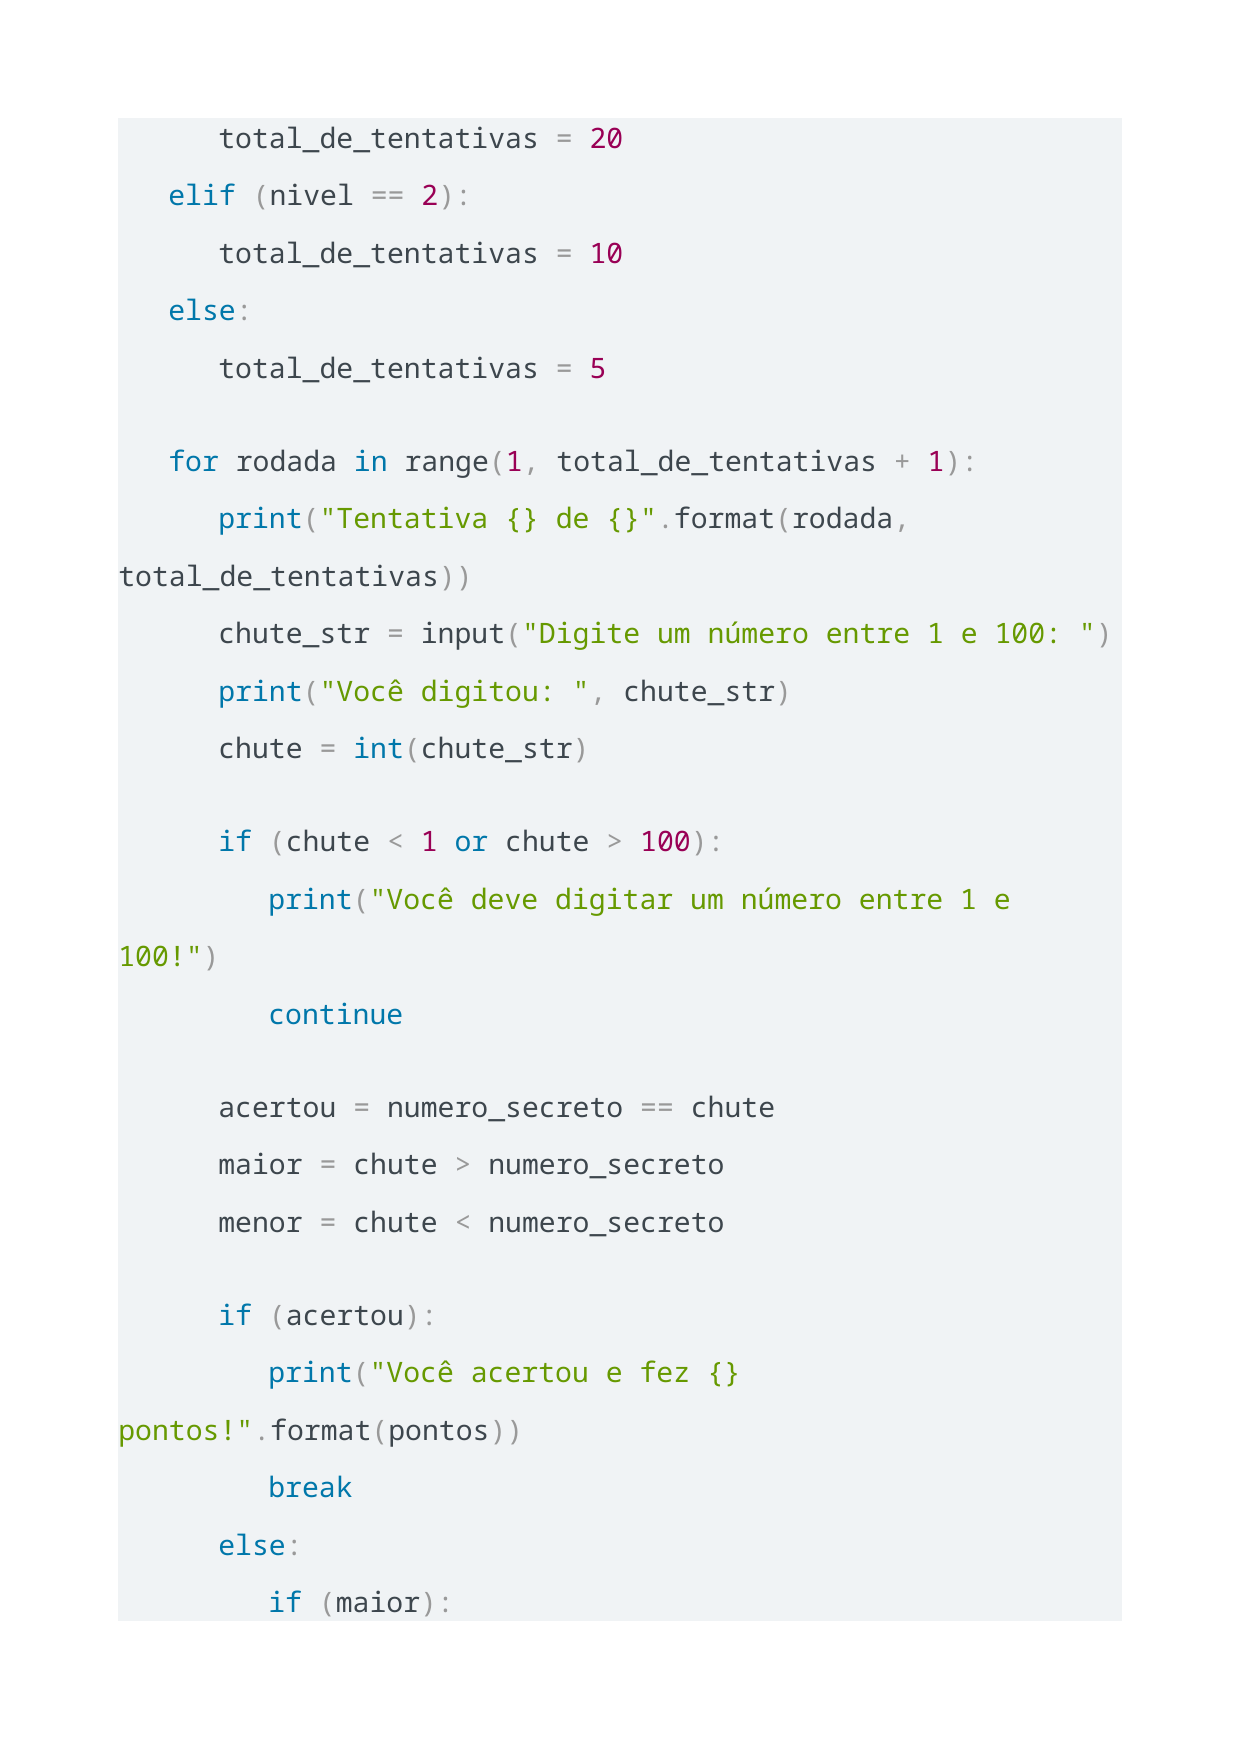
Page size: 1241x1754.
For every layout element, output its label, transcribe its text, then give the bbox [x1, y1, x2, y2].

text chute = int(chute_str) [118, 728, 1122, 767]
text print("Você acertou e fez {} pontos!".format(pontos)) [118, 1352, 1122, 1448]
text else: [118, 1525, 1122, 1563]
text elif (nivel == 2): [118, 176, 1122, 214]
text total_de_tentativas = 20 [118, 118, 1122, 156]
text if (maior): [118, 1582, 1122, 1621]
text continue [118, 994, 1122, 1032]
text break [118, 1467, 1122, 1506]
text if (acertou): [118, 1295, 1122, 1333]
text for rodada in range(1, total_de_tentativas + 1): [118, 441, 1122, 479]
text print("Você deve digitar um número entre 1 e 100!") [118, 879, 1122, 975]
text total_de_tentativas = 10 [118, 233, 1122, 271]
text else: [118, 291, 1122, 329]
text print("Você digitou: ", chute_str) [118, 671, 1122, 709]
text chute_str = input("Digite um número entre 1 e 100: ") [118, 613, 1122, 652]
text maior = chute > numero_secreto [118, 1144, 1122, 1183]
text acertou = numero_secreto == chute [118, 1087, 1122, 1125]
text menor = chute < numero_secreto [118, 1202, 1122, 1240]
text total_de_tentativas = 5 [118, 348, 1122, 386]
text print("Tentativa {} de {}".format(rodada, total_de_tentativas)) [118, 498, 1122, 594]
text if (chute < 1 or chute > 100): [118, 821, 1122, 860]
